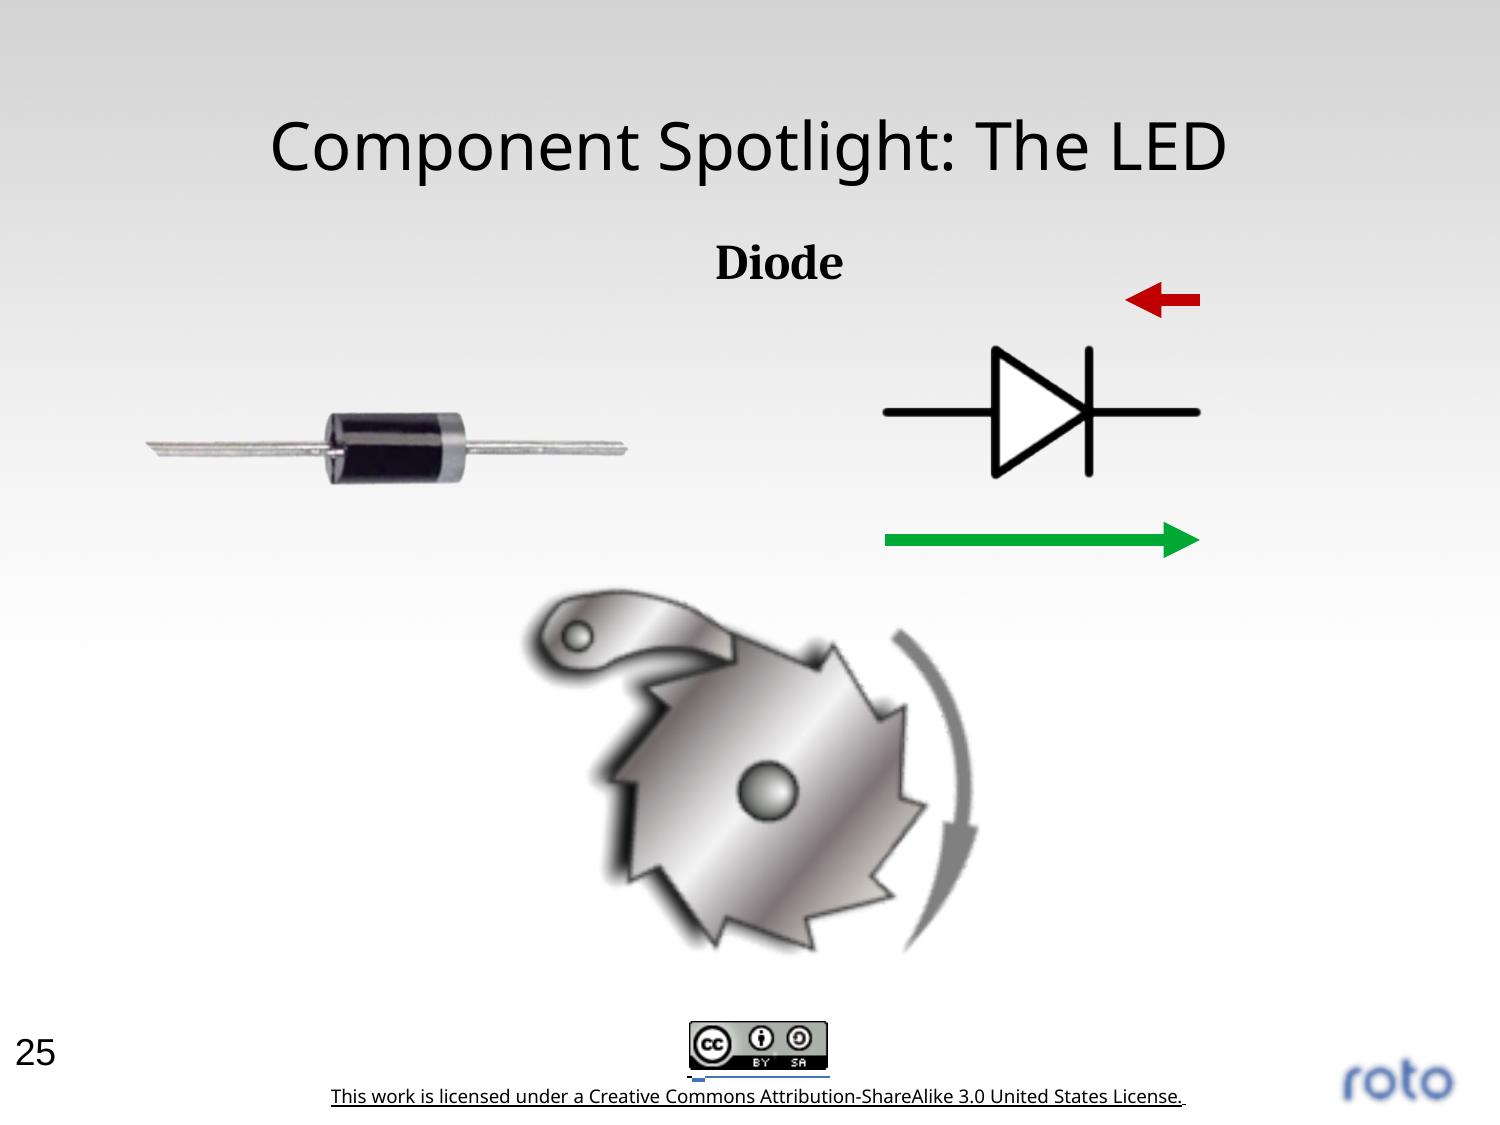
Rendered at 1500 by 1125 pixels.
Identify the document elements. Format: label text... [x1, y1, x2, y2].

title Component Spotlight: The LED [112, 49, 1388, 238]
text_box Diode [540, 227, 1021, 325]
picture [0, 0, 1500, 1125]
